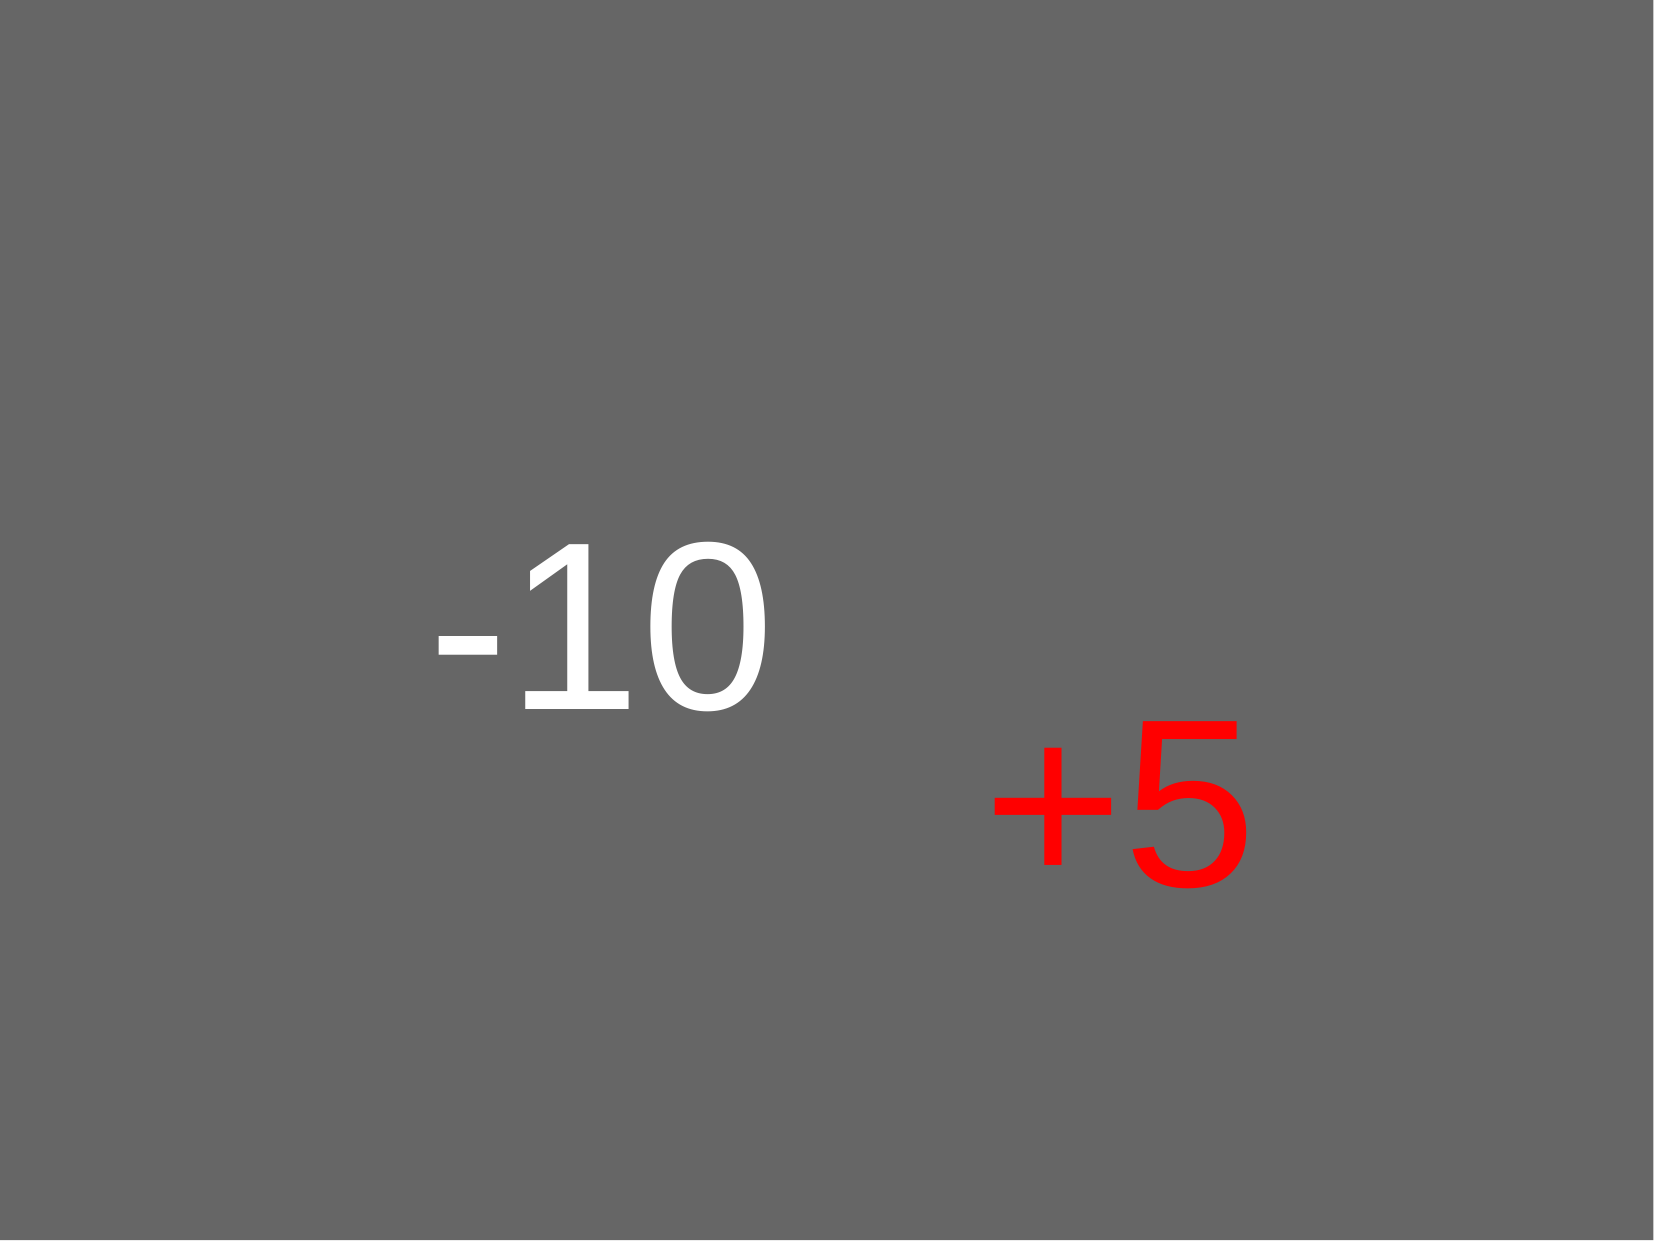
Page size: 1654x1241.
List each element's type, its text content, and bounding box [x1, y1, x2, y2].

text_box [0, 0, 1654, 1241]
text_box -10 [413, 485, 851, 768]
text_box +5 [968, 662, 1305, 945]
